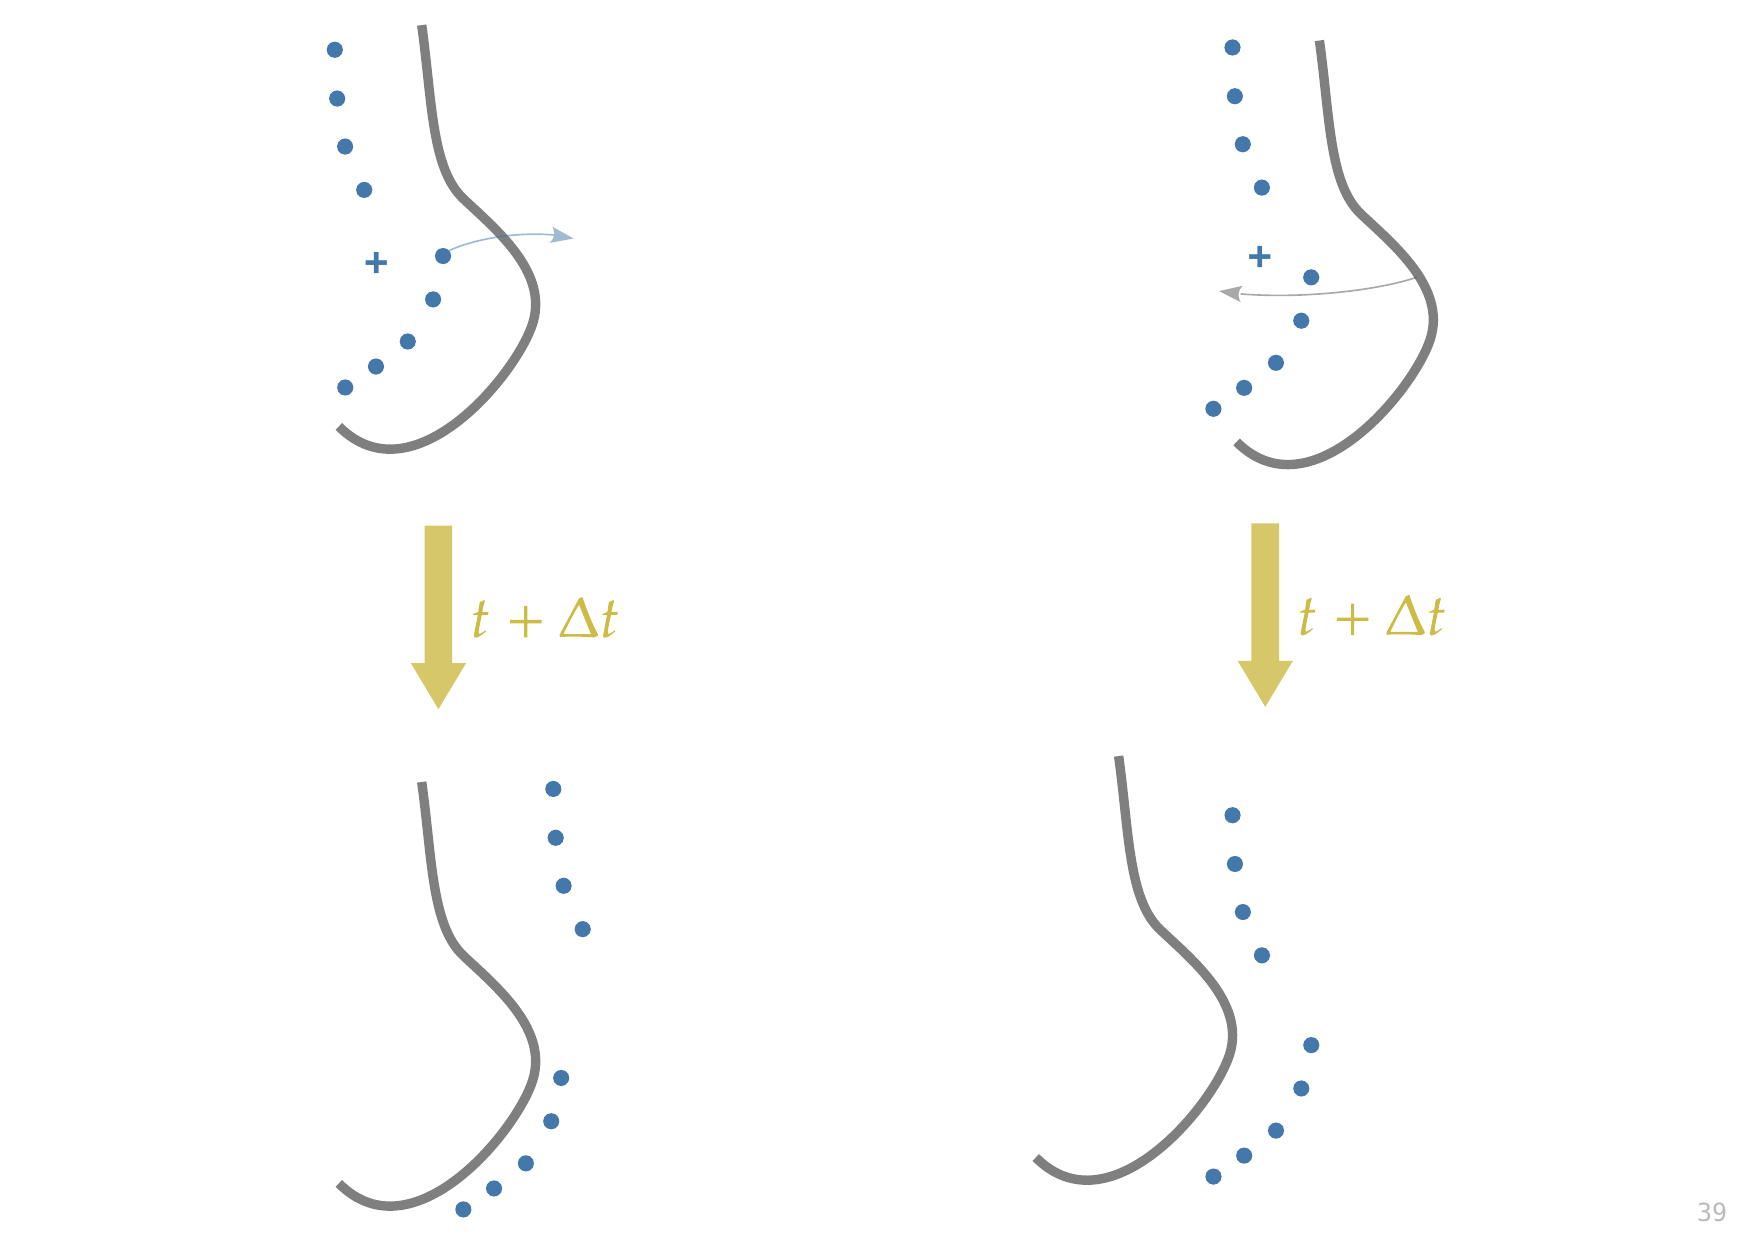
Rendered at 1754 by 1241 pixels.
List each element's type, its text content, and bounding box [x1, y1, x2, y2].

text_box [1267, 1122, 1285, 1139]
text_box [485, 1180, 503, 1197]
text_box [1224, 807, 1241, 824]
text_box [1293, 1080, 1310, 1097]
text_box [1303, 269, 1320, 286]
text_box [1429, 597, 1445, 636]
text_box [1253, 179, 1271, 196]
text_box [1234, 136, 1251, 153]
text_box [1293, 312, 1310, 329]
text_box [1237, 523, 1293, 707]
text_box [1226, 88, 1243, 105]
text_box [1205, 1168, 1222, 1185]
text_box [410, 525, 467, 710]
text_box [1205, 400, 1222, 417]
text_box [337, 379, 354, 396]
text_box [1224, 39, 1241, 56]
text_box [329, 90, 346, 107]
text_box [510, 605, 542, 638]
text_box [1386, 594, 1425, 636]
text_box [517, 1155, 534, 1172]
text_box [1226, 855, 1244, 873]
text_box [1267, 354, 1285, 371]
text_box [1236, 379, 1253, 396]
text_box [545, 780, 562, 798]
text_box [1253, 947, 1271, 964]
text_box [1234, 903, 1251, 921]
text_box [356, 181, 373, 199]
text_box + [349, 224, 406, 284]
text_box [367, 358, 385, 375]
text_box + [1232, 218, 1289, 278]
text_box [602, 600, 618, 638]
text_box [455, 1201, 472, 1218]
text_box [559, 597, 598, 638]
text_box [547, 829, 564, 846]
text_box [1299, 597, 1316, 636]
text_box [553, 1069, 570, 1087]
text_box [1336, 603, 1369, 636]
text_box [399, 333, 416, 350]
text_box [1236, 1147, 1253, 1164]
text_box [337, 138, 354, 155]
text_box [555, 877, 572, 894]
text_box [434, 247, 452, 265]
text_box [425, 291, 442, 308]
text_box [1303, 1037, 1320, 1054]
text_box [472, 600, 489, 638]
text_box [326, 41, 343, 58]
text_box [543, 1113, 560, 1130]
text_box [574, 921, 591, 938]
